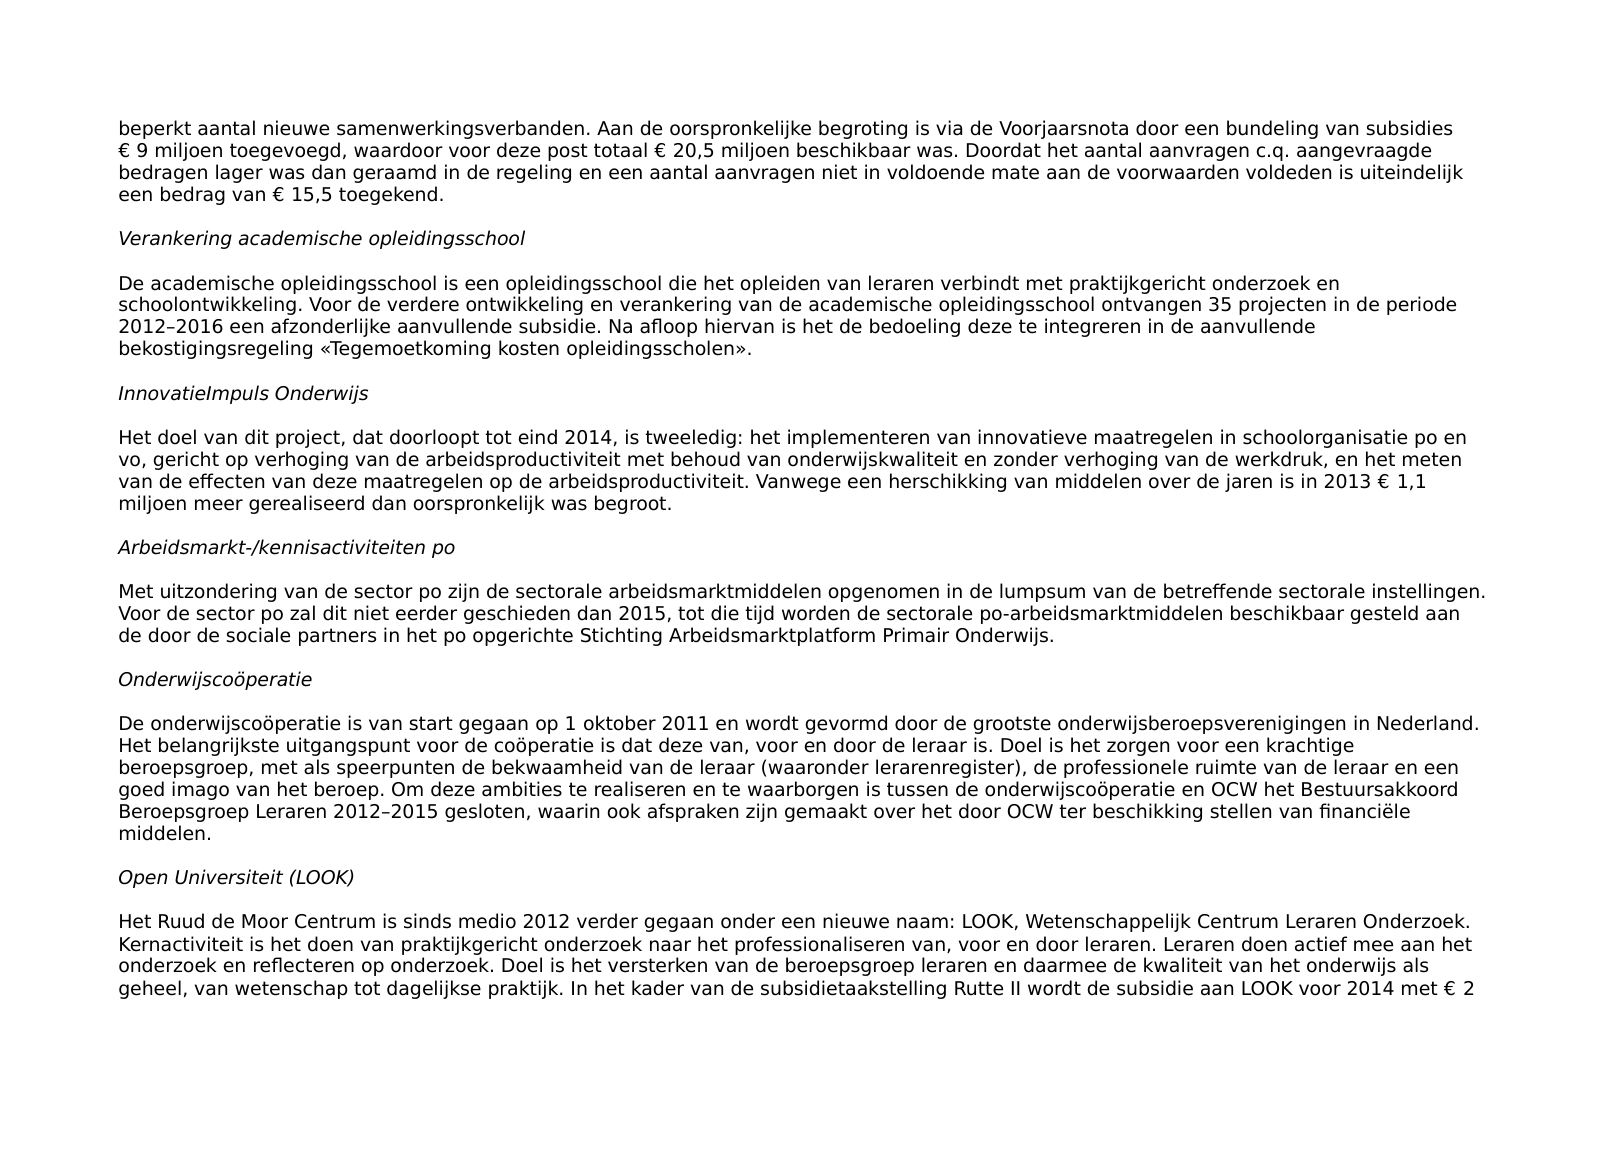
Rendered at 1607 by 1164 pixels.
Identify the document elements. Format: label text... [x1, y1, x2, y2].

text Met uitzondering van de sector po zijn de sectorale arbeidsmarktmiddelen opgenomen in de lumpsum van de betreffende sectorale instellingen. Voor de sector po zal dit niet eerder geschieden dan 2015, tot die tijd worden de sectorale po-arbeidsmarktmiddelen beschikbaar gesteld aan de door de sociale partners in het po opgerichte Stichting Arbeidsmarktplatform Primair Onderwijs. [118, 581, 1488, 647]
subtitle Arbeidsmarkt-/kennisactiviteiten po [118, 537, 1488, 559]
text De onderwijscoöperatie is van start gegaan op 1 oktober 2011 en wordt gevormd door de grootste onderwijsberoepsverenigingen in Nederland. Het belangrijkste uitgangspunt voor de coöperatie is dat deze van, voor en door de leraar is. Doel is het zorgen voor een krachtige beroepsgroep, met als speerpunten de bekwaamheid van de leraar (waaronder lerarenregister), de professionele ruimte van de leraar en een goed imago van het beroep. Om deze ambities te realiseren en te waarborgen is tussen de onderwijscoöperatie en OCW het Bestuursakkoord Beroepsgroep Leraren 2012–2015 gesloten, waarin ook afspraken zijn gemaakt over het door OCW ter beschikking stellen van financiële middelen. [118, 713, 1488, 845]
text De academische opleidingsschool is een opleidingsschool die het opleiden van leraren verbindt met praktijkgericht onderzoek en schoolontwikkeling. Voor de verdere ontwikkeling en verankering van de academische opleidingsschool ontvangen 35 projecten in de periode 2012–2016 een afzonderlijke aanvullende subsidie. Na afloop hiervan is het de bedoeling deze te integreren in de aanvullende bekostigingsregeling «Tegemoetkoming kosten opleidingsscholen». [118, 272, 1488, 360]
text beperkt aantal nieuwe samenwerkingsverbanden. Aan de oorspronkelijke begroting is via de Voorjaarsnota door een bundeling van subsidies € 9 miljoen toegevoegd, waardoor voor deze post totaal € 20,5 miljoen beschikbaar was. Doordat het aantal aanvragen c.q. aangevraagde bedragen lager was dan geraamd in de regeling en een aantal aanvragen niet in voldoende mate aan de voorwaarden voldeden is uiteindelijk een bedrag van € 15,5 toegekend. [118, 118, 1488, 206]
text Het Ruud de Moor Centrum is sinds medio 2012 verder gegaan onder een nieuwe naam: LOOK, Wetenschappelijk Centrum Leraren Onderzoek. Kernactiviteit is het doen van praktijkgericht onderzoek naar het professionaliseren van, voor en door leraren. Leraren doen actief mee aan het onderzoek en reflecteren op onderzoek. Doel is het versterken van de beroepsgroep leraren en daarmee de kwaliteit van het onderwijs als geheel, van wetenschap tot dagelijkse praktijk. In het kader van de subsidietaakstelling Rutte II wordt de subsidie aan LOOK voor 2014 met € 2 [118, 911, 1488, 999]
subtitle Verankering academische opleidingsschool [118, 228, 1488, 250]
subtitle Open Universiteit (LOOK) [118, 867, 1488, 889]
subtitle InnovatieImpuls Onderwijs [118, 382, 1488, 404]
text Het doel van dit project, dat doorloopt tot eind 2014, is tweeledig: het implementeren van innovatieve maatregelen in schoolorganisatie po en vo, gericht op verhoging van de arbeidsproductiviteit met behoud van onderwijskwaliteit en zonder verhoging van de werkdruk, en het meten van de effecten van deze maatregelen op de arbeidsproductiviteit. Vanwege een herschikking van middelen over de jaren is in 2013 € 1,1 miljoen meer gerealiseerd dan oorspronkelijk was begroot. [118, 427, 1488, 514]
subtitle Onderwijscoöperatie [118, 669, 1488, 691]
